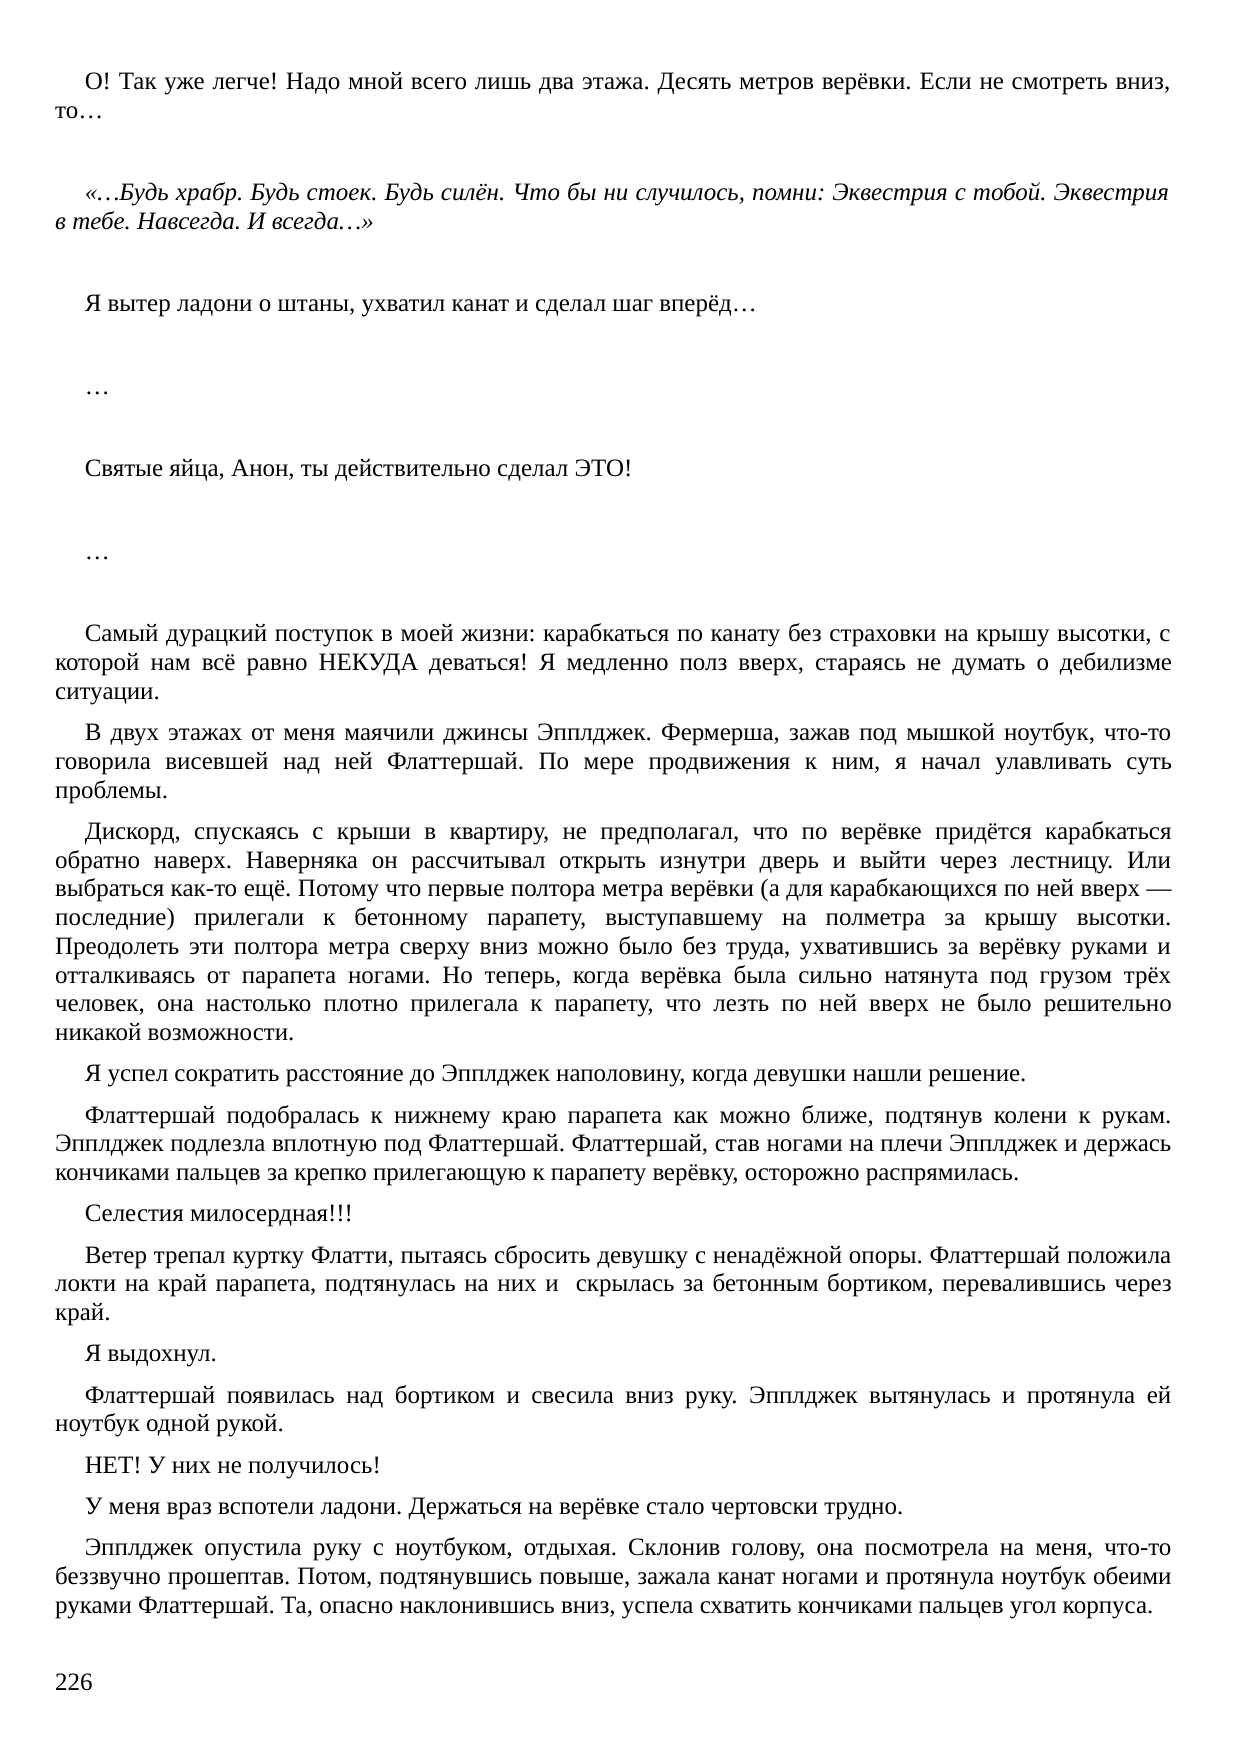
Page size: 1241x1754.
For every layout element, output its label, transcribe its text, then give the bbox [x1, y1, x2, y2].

text Я успел сократить расстояние до Эпплджек наполовину, когда девушки нашли решение. [55, 1058, 1173, 1087]
text НЕТ! У них не получилось! [55, 1450, 1173, 1478]
text Дискорд, спускаясь с крыши в квартиру, не предполагал, что по верёвке придётся карабкаться обратно наверх. Наверняка он рассчитывал открыть изнутри дверь и выйти через лестницу. Или выбраться как-то ещё. Потому что первые полтора метра верёвки (а для карабкающихся по ней вверх — последние) прилегали к бетонному парапету, выступавшему на полметра за крышу высотки. Преодолеть эти полтора метра сверху вниз можно было без труда, ухватившись за верёвку руками и отталкиваясь от парапета ногами. Но теперь, когда верёвка была сильно натянута под грузом трёх человек, она настолько плотно прилегала к парапету, что лезть по ней вверх не было решительно никакой возможности. [55, 816, 1173, 1046]
text Ветер трепал куртку Флатти, пытаясь сбросить девушку с ненадёжной опоры. Флаттершай положила локти на край парапета, подтянулась на них и скрылась за бетонным бортиком, перевалившись через край. [55, 1240, 1173, 1326]
text В двух этажах от меня маячили джинсы Эпплджек. Фермерша, зажав под мышкой ноутбук, что-то говорила висевшей над ней Флаттершай. По мере продвижения к ним, я начал улавливать суть проблемы. [55, 717, 1173, 803]
text Я выдохнул. [55, 1338, 1173, 1367]
text «…Будь храбр. Будь стоек. Будь силён. Что бы ни случилось, помни: Эквестрия с тобой. Эквестрия в тебе. Навсегда. И всегда…» [55, 177, 1173, 235]
text О! Так уже легче! Надо мной всего лишь два этажа. Десять метров верёвки. Если не смотреть вниз, то… [55, 66, 1173, 123]
text Святые яйца, Анон, ты действительно сделал ЭТО! [55, 453, 1173, 482]
text Селестия милосердная!!! [55, 1198, 1173, 1227]
text Флаттершай появилась над бортиком и свесила вниз руку. Эпплджек вытянулась и протянула ей ноутбук одной рукой. [55, 1380, 1173, 1437]
text Флаттершай подобралась к нижнему краю парапета как можно ближе, подтянув колени к рукам. Эпплджек подлезла вплотную под Флаттершай. Флаттершай, став ногами на плечи Эпплджек и держась кончиками пальцев за крепко прилегающую к парапету верёвку, осторожно распрямилась. [55, 1100, 1173, 1186]
text … [55, 536, 1173, 565]
text У меня враз вспотели ладони. Держаться на верёвке стало чертовски трудно. [55, 1491, 1173, 1520]
text … [55, 371, 1173, 400]
text Я вытер ладони о штаны, ухватил канат и сделал шаг вперёд… [55, 288, 1173, 317]
text Самый дурацкий поступок в моей жизни: карабкаться по канату без страховки на крышу высотки, с которой нам всё равно НЕКУДА деваться! Я медленно полз вверх, стараясь не думать о дебилизме ситуации. [55, 618, 1173, 705]
text Эпплджек опустила руку с ноутбуком, отдыхая. Склонив голову, она посмотрела на меня, что-то беззвучно прошептав. Потом, подтянувшись повыше, зажала канат ногами и протянула ноутбук обеими руками Флаттершай. Та, опасно наклонившись вниз, успела схватить кончиками пальцев угол корпуса. [55, 1532, 1173, 1618]
